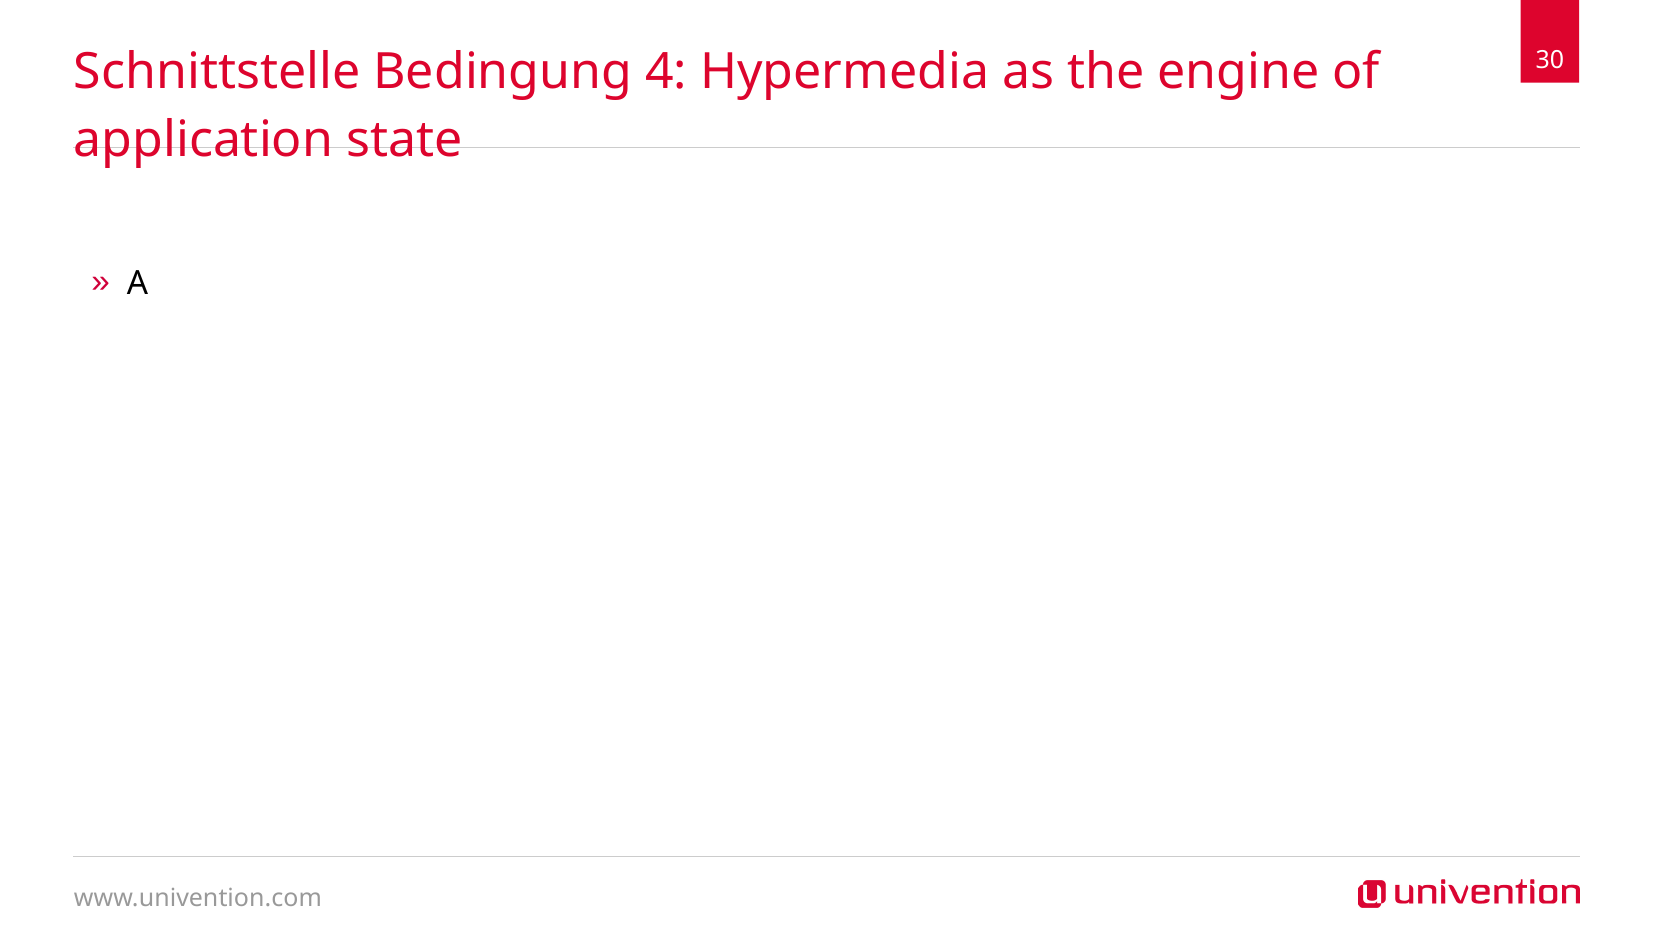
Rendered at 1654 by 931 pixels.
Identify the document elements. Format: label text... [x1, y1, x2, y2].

list A [73, 236, 1580, 827]
picture [1358, 879, 1580, 908]
title Schnittstelle Bedingung 4: Hypermedia as the engine of application state [73, 45, 1580, 162]
